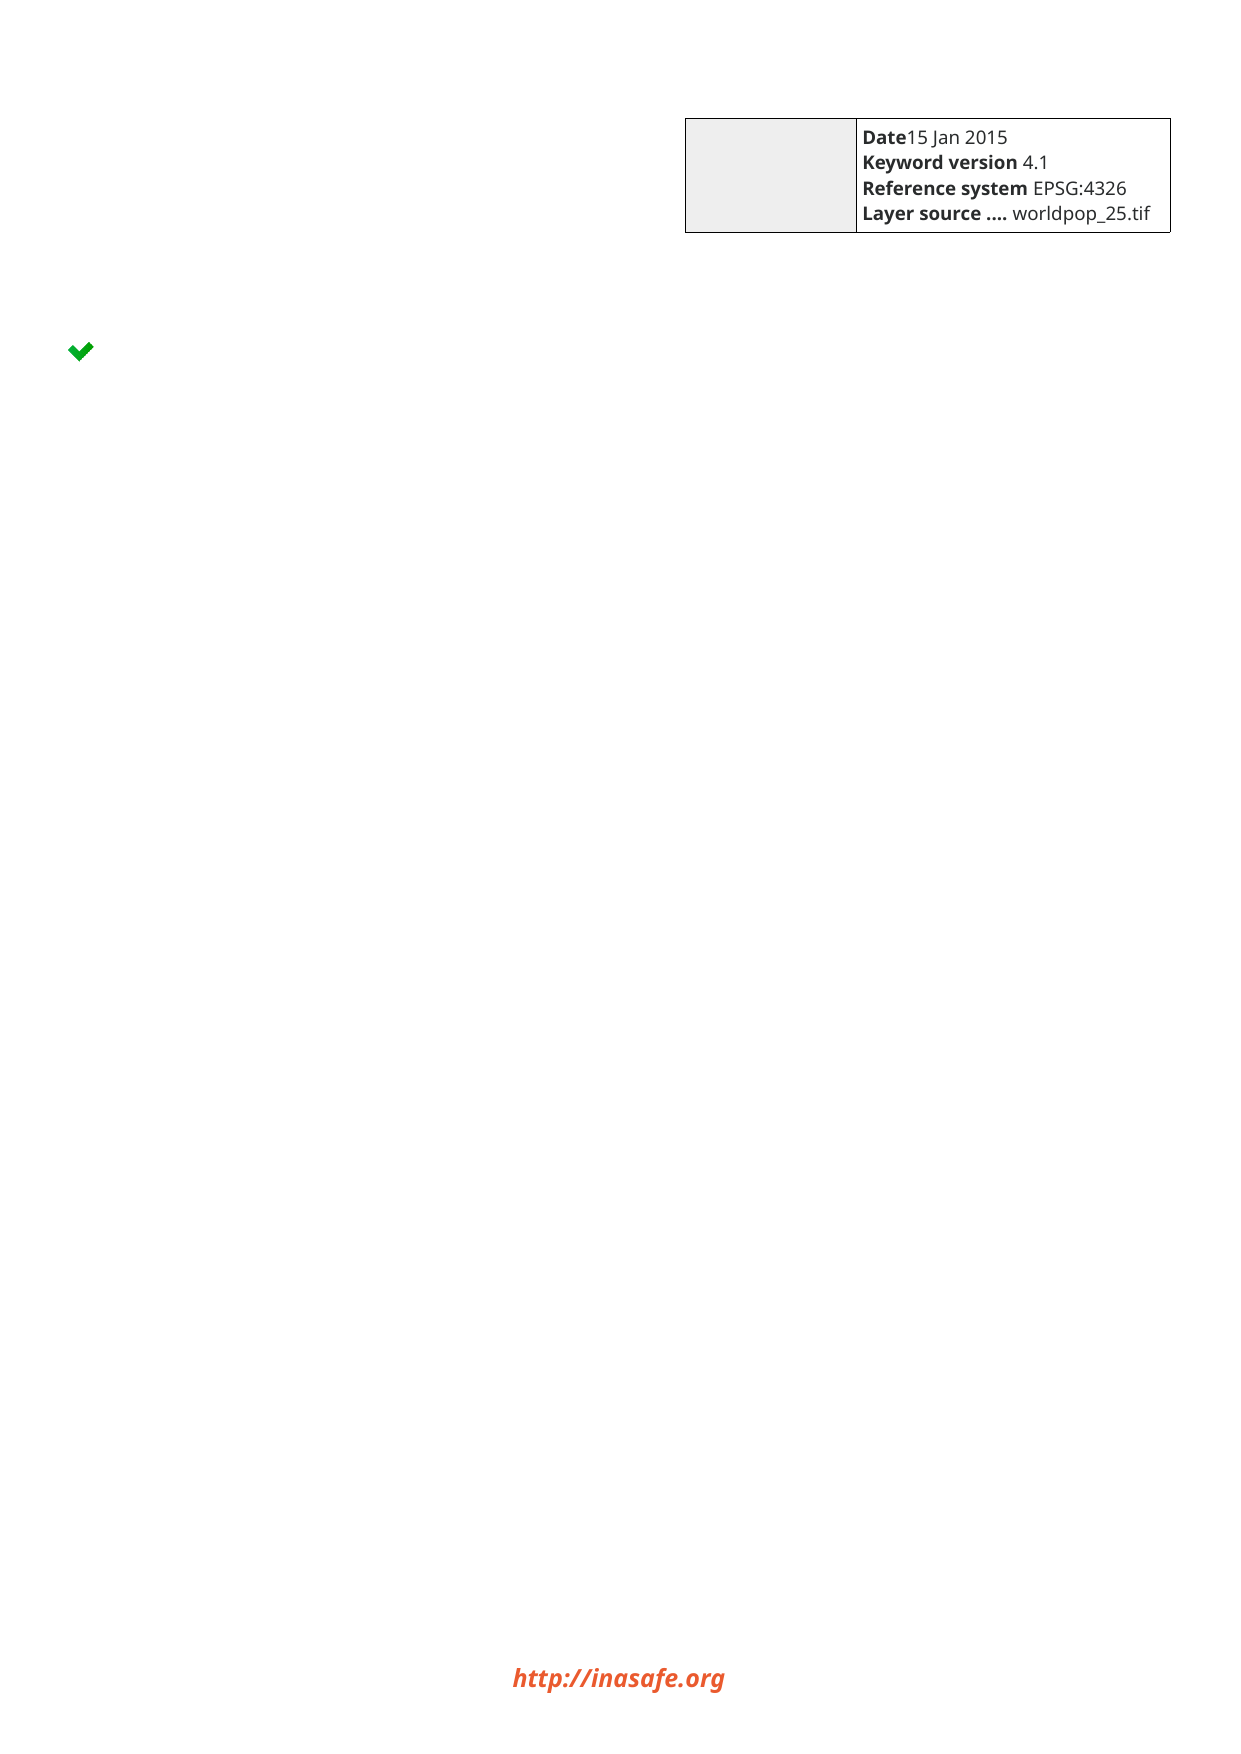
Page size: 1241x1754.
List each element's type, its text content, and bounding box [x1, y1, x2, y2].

table_cell [686, 119, 856, 232]
table_cell Date15 Jan 2015 Keyword version 4.1 Reference system EPSG:4326 Layer source .... worldpop_25.tif [857, 119, 1170, 232]
